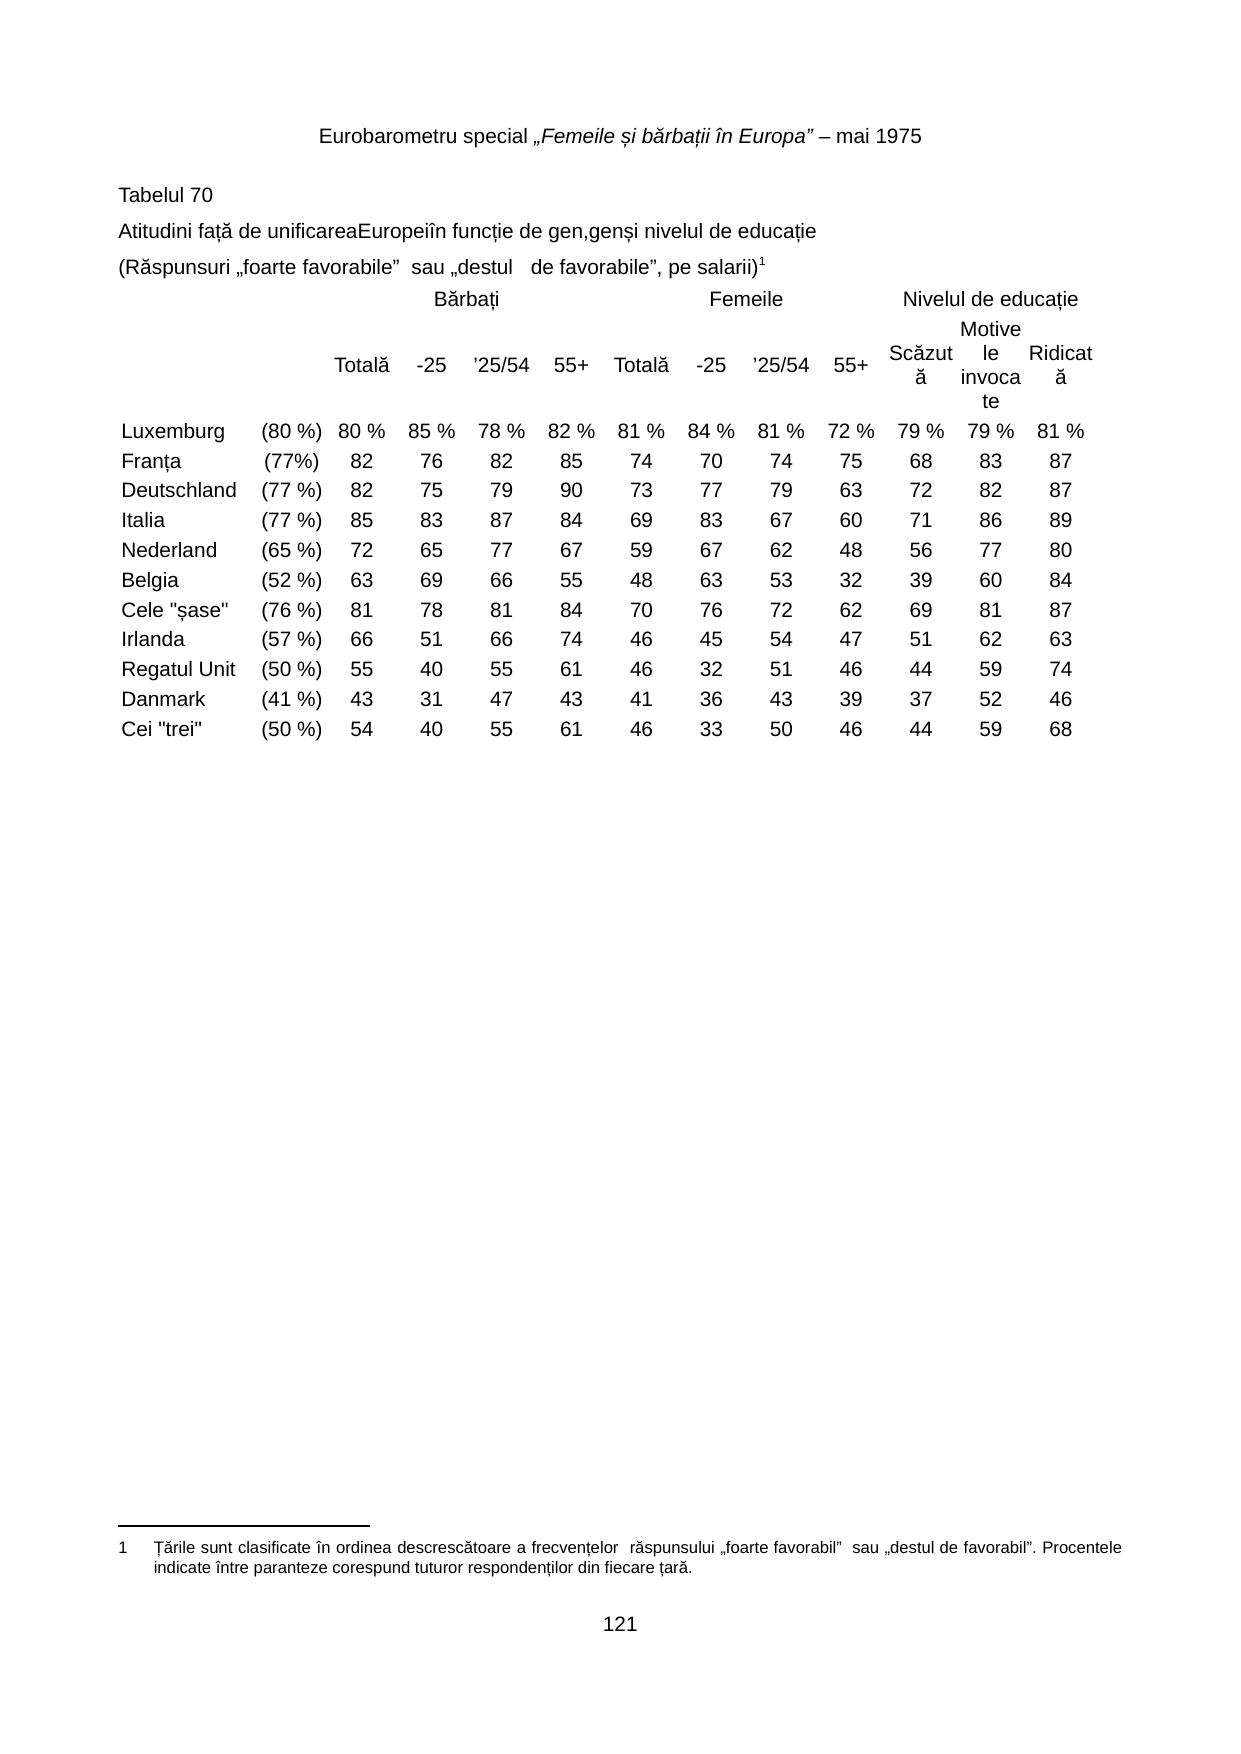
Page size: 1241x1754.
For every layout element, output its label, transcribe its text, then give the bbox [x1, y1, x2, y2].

table_cell 40 [397, 654, 466, 684]
table_cell 83 [956, 446, 1026, 475]
table_cell 60 [816, 505, 886, 535]
table_cell 33 [676, 714, 746, 743]
text Atitudini față de unificareaEuropeiîn funcție de gen,genși nivelul de educație [118, 219, 1122, 243]
table_cell 37 [886, 684, 956, 714]
table_cell 77 [676, 475, 746, 505]
table_cell (76 %) [257, 595, 327, 624]
table_cell 63 [1026, 624, 1096, 654]
table_cell 46 [606, 714, 676, 743]
table_cell 69 [397, 565, 466, 594]
table_cell 76 [676, 595, 746, 624]
table_cell 32 [676, 654, 746, 684]
table_cell 62 [956, 624, 1026, 654]
text Țările sunt clasificate în ordinea descrescătoare a frecvențelor răspunsului „foarte favorabil” sau „destul de favorabil”. Procentele indicate între paranteze corespund tuturor respondenților din fiecare țară. [118, 1538, 1122, 1577]
table_cell 74 [536, 624, 606, 654]
table_cell 87 [1026, 595, 1096, 624]
table_cell 68 [886, 446, 956, 475]
table_cell 43 [746, 684, 816, 714]
table_cell (77 %) [257, 475, 327, 505]
table_cell 72 [746, 595, 816, 624]
table_cell Deutschland [118, 475, 257, 505]
table_cell 77 [466, 535, 536, 565]
table_cell 81 [327, 595, 397, 624]
table_cell 54 [746, 624, 816, 654]
table_cell 69 [606, 505, 676, 535]
table_header Bărbați [327, 284, 606, 314]
table_cell 79 % [886, 416, 956, 446]
table_cell 81 [466, 595, 536, 624]
table_cell 55+ [816, 314, 886, 416]
table_cell (77%) [257, 446, 327, 475]
table_cell Franța [118, 446, 257, 475]
table_cell 41 [606, 684, 676, 714]
table_cell 84 [536, 595, 606, 624]
table_cell 66 [466, 565, 536, 594]
table_cell 40 [397, 714, 466, 743]
table_cell 55 [466, 714, 536, 743]
table_cell 84 % [676, 416, 746, 446]
table_cell 85 [327, 505, 397, 535]
table_cell Regatul Unit [118, 654, 257, 684]
table_cell 52 [956, 684, 1026, 714]
table_cell 75 [397, 475, 466, 505]
table_cell 82 [466, 446, 536, 475]
table_cell (50 %) [257, 714, 327, 743]
table_cell Cele "șase" [118, 595, 257, 624]
table_cell 85 [536, 446, 606, 475]
table_cell 72 [327, 535, 397, 565]
table_cell 82 [327, 475, 397, 505]
table_cell 50 [746, 714, 816, 743]
text (Răspunsuri „foarte favorabile” sau „destul de favorabile”, pe salarii) [118, 254, 1122, 278]
table_cell 60 [956, 565, 1026, 594]
table_cell -25 [397, 314, 466, 416]
table_cell 55 [536, 565, 606, 594]
table_cell 63 [816, 475, 886, 505]
table_cell 76 [397, 446, 466, 475]
table_cell 46 [606, 654, 676, 684]
table_cell 69 [886, 595, 956, 624]
table_cell Irlanda [118, 624, 257, 654]
table_cell 46 [816, 654, 886, 684]
table_cell Italia [118, 505, 257, 535]
table_cell 46 [1026, 684, 1096, 714]
table_cell 81 % [1026, 416, 1096, 446]
table_cell 87 [466, 505, 536, 535]
table_cell Cei "trei" [118, 714, 257, 743]
table_cell Totală [327, 314, 397, 416]
table_cell 54 [327, 714, 397, 743]
table_cell (80 %) [257, 416, 327, 446]
table_cell 62 [746, 535, 816, 565]
table_cell 81 [956, 595, 1026, 624]
table_cell 63 [676, 565, 746, 594]
table_cell 83 [397, 505, 466, 535]
table_cell 70 [606, 595, 676, 624]
table_cell Motivele invocate [956, 314, 1026, 416]
table_cell (41 %) [257, 684, 327, 714]
table_cell 61 [536, 654, 606, 684]
table_cell 89 [1026, 505, 1096, 535]
table_cell [257, 314, 327, 416]
table_cell 44 [886, 654, 956, 684]
table_cell 44 [886, 714, 956, 743]
table_cell (57 %) [257, 624, 327, 654]
table_cell 36 [676, 684, 746, 714]
table_cell Scăzută [886, 314, 956, 416]
table_cell 67 [746, 505, 816, 535]
table_cell 46 [816, 714, 886, 743]
table_cell 84 [1026, 565, 1096, 594]
table_cell 62 [816, 595, 886, 624]
table_cell 59 [956, 654, 1026, 684]
table_header [118, 284, 257, 314]
table_cell Danmark [118, 684, 257, 714]
table_cell 59 [606, 535, 676, 565]
table_cell 46 [606, 624, 676, 654]
table_cell 55+ [536, 314, 606, 416]
table_cell 81 % [606, 416, 676, 446]
table_cell 55 [327, 654, 397, 684]
table_cell (77 %) [257, 505, 327, 535]
table_cell 73 [606, 475, 676, 505]
table_cell 48 [816, 535, 886, 565]
table_cell 45 [676, 624, 746, 654]
table_cell 39 [816, 684, 886, 714]
table_cell 80 % [327, 416, 397, 446]
table_cell Luxemburg [118, 416, 257, 446]
table_cell 71 [886, 505, 956, 535]
table_cell Ridicată [1026, 314, 1096, 416]
table_cell 74 [1026, 654, 1096, 684]
table_cell 86 [956, 505, 1026, 535]
table_cell Nederland [118, 535, 257, 565]
table_cell 78 [397, 595, 466, 624]
table_cell 66 [327, 624, 397, 654]
table_cell 51 [397, 624, 466, 654]
table_cell 77 [956, 535, 1026, 565]
table_cell 31 [397, 684, 466, 714]
table_cell [118, 314, 257, 416]
table_cell 65 [397, 535, 466, 565]
table_cell 74 [606, 446, 676, 475]
table_cell Totală [606, 314, 676, 416]
table_cell 56 [886, 535, 956, 565]
table_cell 32 [816, 565, 886, 594]
table_cell 87 [1026, 446, 1096, 475]
table_cell (65 %) [257, 535, 327, 565]
table_cell 47 [816, 624, 886, 654]
table_cell 79 [466, 475, 536, 505]
table_cell 78 % [466, 416, 536, 446]
table_cell 72 [886, 475, 956, 505]
table_cell 43 [327, 684, 397, 714]
table_cell -25 [676, 314, 746, 416]
table_cell 70 [676, 446, 746, 475]
table_cell 55 [466, 654, 536, 684]
table_cell 72 % [816, 416, 886, 446]
table_header Nivelul de educație [886, 284, 1096, 314]
table_cell 51 [746, 654, 816, 684]
table_cell 67 [676, 535, 746, 565]
table_cell 39 [886, 565, 956, 594]
table_cell 82 [956, 475, 1026, 505]
table_cell 82 [327, 446, 397, 475]
table_cell ’25/54 [466, 314, 536, 416]
table_cell 82 % [536, 416, 606, 446]
table_cell 79 % [956, 416, 1026, 446]
table_cell 74 [746, 446, 816, 475]
table_header [257, 284, 327, 314]
table_cell 61 [536, 714, 606, 743]
table_cell 85 % [397, 416, 466, 446]
table_cell 48 [606, 565, 676, 594]
table_cell 68 [1026, 714, 1096, 743]
table_cell 75 [816, 446, 886, 475]
table_cell 87 [1026, 475, 1096, 505]
table_cell 90 [536, 475, 606, 505]
table_cell 67 [536, 535, 606, 565]
table_header Femeile [606, 284, 886, 314]
table_cell 79 [746, 475, 816, 505]
table_cell 53 [746, 565, 816, 594]
table_cell 81 % [746, 416, 816, 446]
table_cell (52 %) [257, 565, 327, 594]
table_cell 80 [1026, 535, 1096, 565]
table_cell 51 [886, 624, 956, 654]
table_cell 66 [466, 624, 536, 654]
table_cell 59 [956, 714, 1026, 743]
text Tabelul 70 [118, 183, 1122, 207]
table_cell 63 [327, 565, 397, 594]
table_cell 84 [536, 505, 606, 535]
table_cell 83 [676, 505, 746, 535]
table_cell ’25/54 [746, 314, 816, 416]
table_cell 47 [466, 684, 536, 714]
table_cell Belgia [118, 565, 257, 594]
table_cell (50 %) [257, 654, 327, 684]
table_cell 43 [536, 684, 606, 714]
